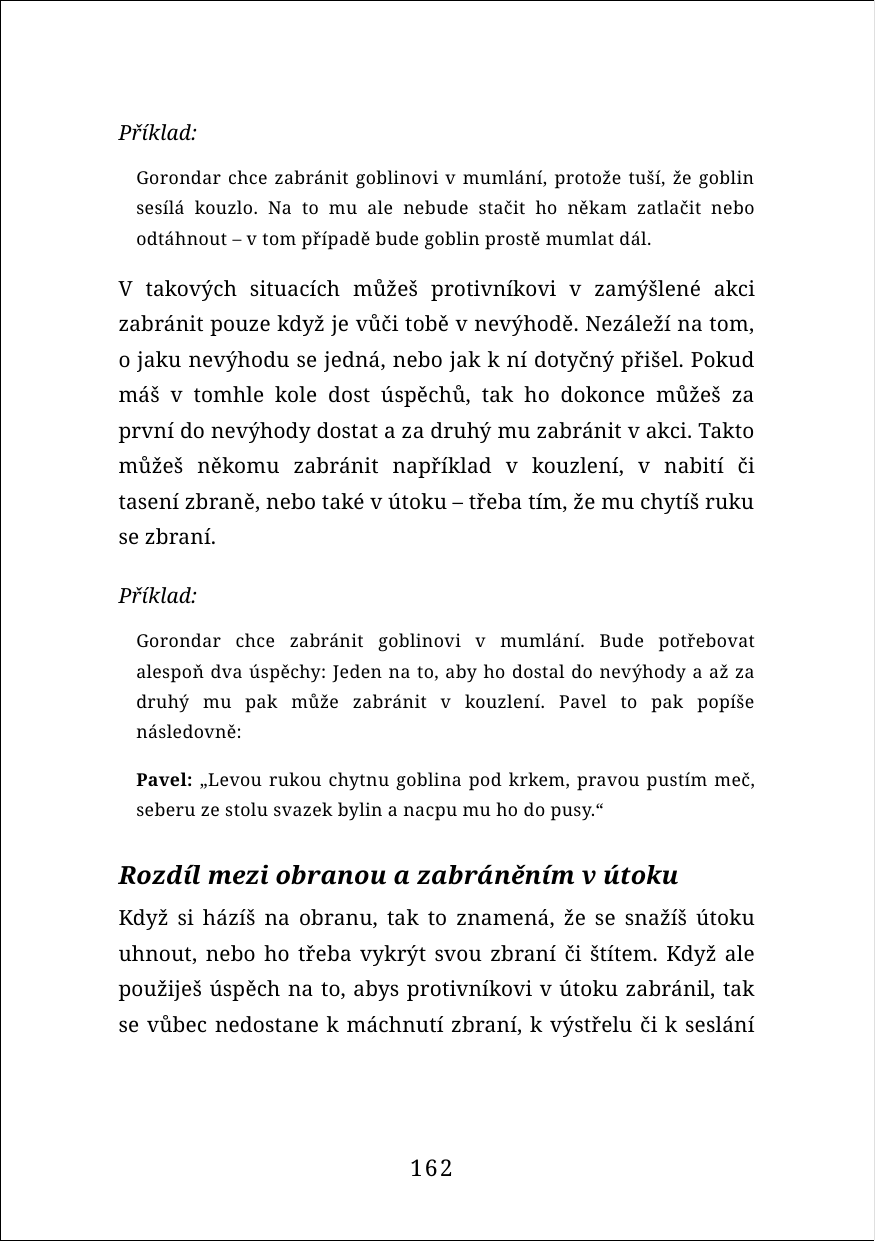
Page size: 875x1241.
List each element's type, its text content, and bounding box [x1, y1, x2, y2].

text V takových situacích můžeš protivníkovi v zamýšlené akci zabránit pouze když je vůči tobě v nevýhodě. Nezáleží na tom, o jaku nevýhodu se jedná, nebo jak k ní dotyčný přišel. Pokud máš v tomhle kole dost úspěchů, tak ho dokonce můžeš za první do nevýhody dostat a za druhý mu zabránit v akci. Takto můžeš někomu zabránit například v kouzlení, v nabití či tasení zbraně, nebo také v útoku – třeba tím, že mu chytíš ruku se zbraní. [118, 274, 756, 551]
text Gorondar chce zabránit goblinovi v mumlání, protože tuší, že goblin sesílá kouzlo. Na to mu ale nebude stačit ho někam zatlačit nebo odtáhnout – v tom případě bude goblin prostě mumlat dál. [136, 166, 756, 250]
text Gorondar chce zabránit goblinovi v mumlání. Bude potřebovat alespoň dva úspěchy: Jeden na to, aby ho dostal do nevýhody a až za druhý mu pak může zabránit v kouzlení. Pavel to pak popíše následovně: [136, 629, 756, 744]
text Když si házíš na obranu, tak to znamená, že se snažíš útoku uhnout, nebo ho třeba vykrýt svou zbraní či štítem. Když ale použiješ úspěch na to, abys protivníkovi v útoku zabránil, tak se vůbec nedostane k máchnutí zbraní, k výstřelu či k seslání [118, 903, 756, 1038]
subtitle Rozdíl mezi obranou a zabráněním v útoku [118, 857, 756, 891]
text Příklad: [118, 118, 756, 147]
text Příklad: [118, 582, 756, 610]
text Pavel: „Levou rukou chytnu goblina pod krkem, pravou pustím meč, seberu ze stolu svazek bylin a nacpu mu ho do pusy.“ [136, 767, 756, 822]
